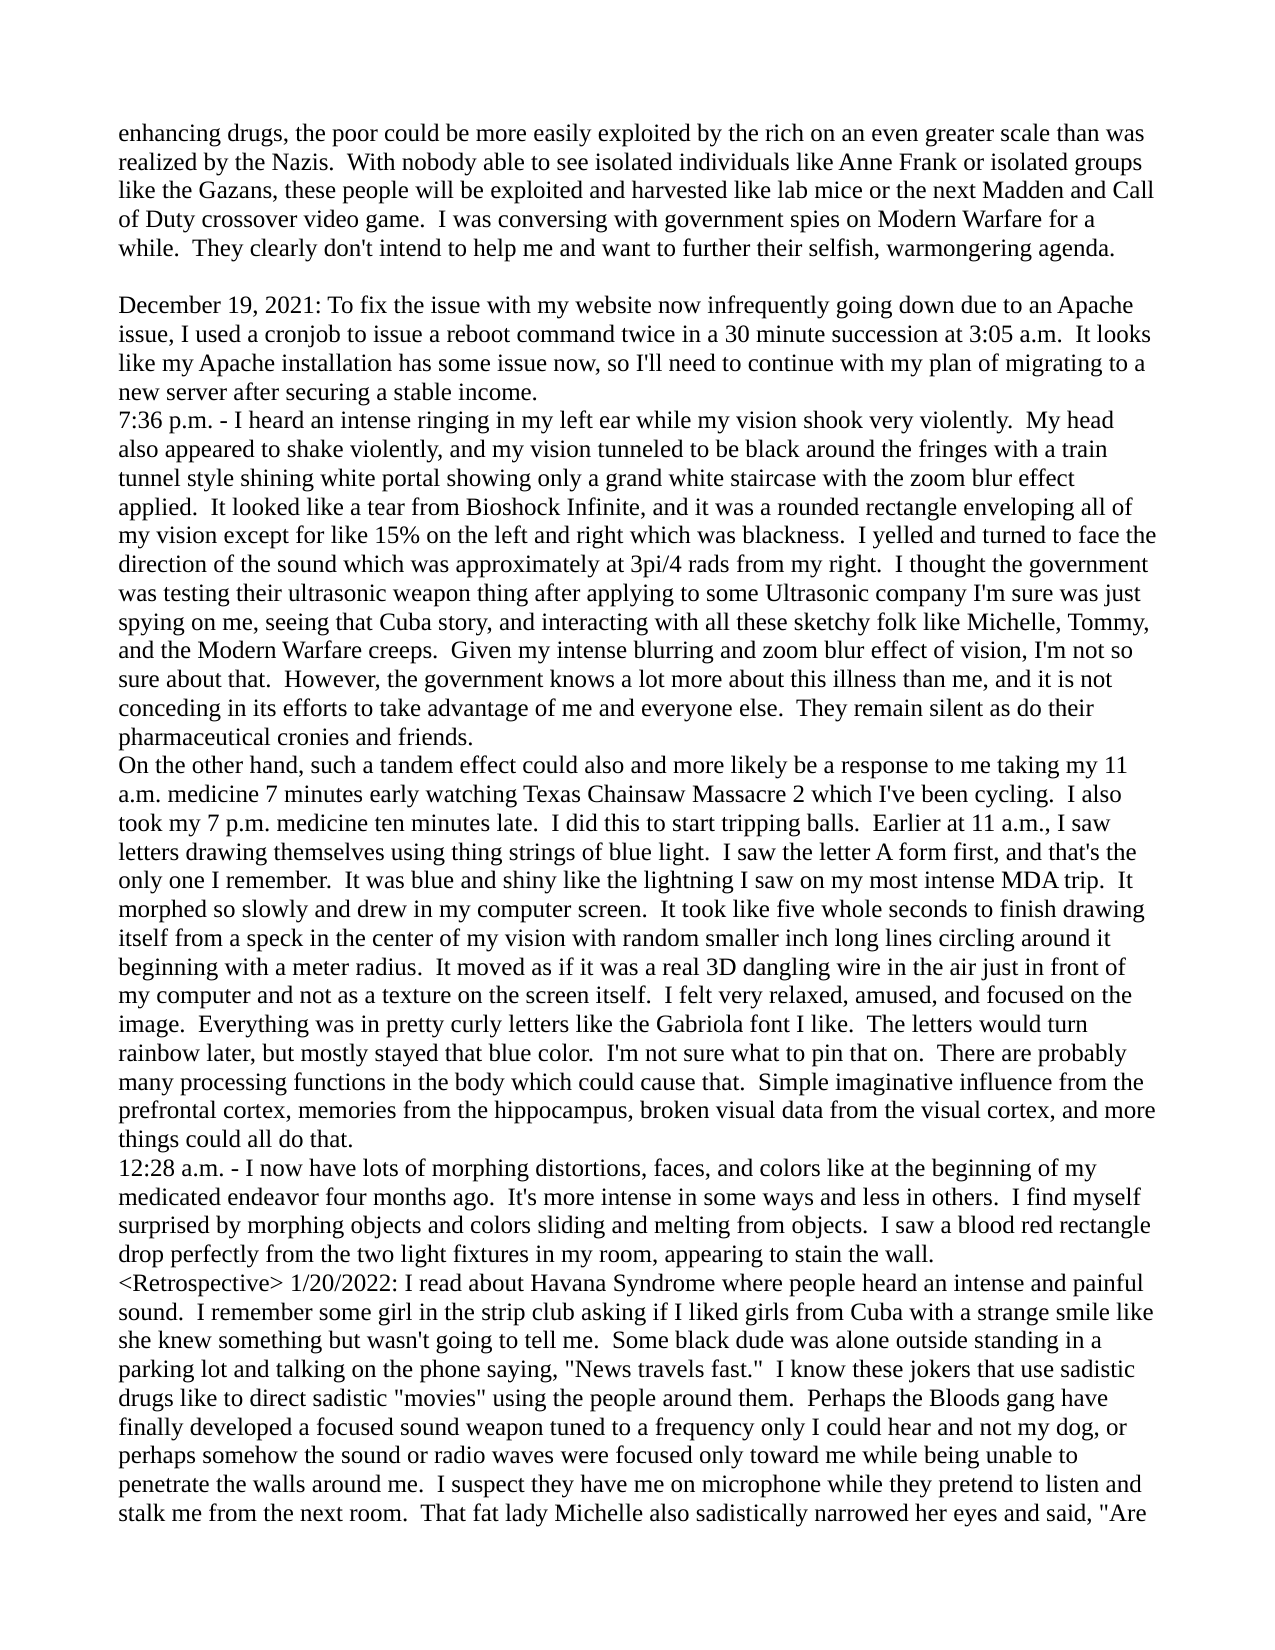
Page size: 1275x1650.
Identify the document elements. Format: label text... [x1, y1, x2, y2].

text December 19, 2021: To fix the issue with my website now infrequently going down due to an Apache issue, I used a cronjob to issue a reboot command twice in a 30 minute succession at 3:05 a.m. It looks like my Apache installation has some issue now, so I'll need to continue with my plan of migrating to a new server after securing a stable income. [118, 291, 1157, 406]
text 7:36 p.m. - I heard an intense ringing in my left ear while my vision shook very violently. My head also appeared to shake violently, and my vision tunneled to be black around the fringes with a train tunnel style shining white portal showing only a grand white staircase with the zoom blur effect applied. It looked like a tear from Bioshock Infinite, and it was a rounded rectangle enveloping all of my vision except for like 15% on the left and right which was blackness. I yelled and turned to face the direction of the sound which was approximately at 3pi/4 rads from my right. I thought the government was testing their ultrasonic weapon thing after applying to some Ultrasonic company I'm sure was just spying on me, seeing that Cuba story, and interacting with all these sketchy folk like Michelle, Tommy, and the Modern Warfare creeps. Given my intense blurring and zoom blur effect of vision, I'm not so sure about that. However, the government knows a lot more about this illness than me, and it is not conceding in its efforts to take advantage of me and everyone else. They remain silent as do their pharmaceutical cronies and friends. [118, 406, 1157, 751]
text 12:28 a.m. - I now have lots of morphing distortions, faces, and colors like at the beginning of my medicated endeavor four months ago. It's more intense in some ways and less in others. I find myself surprised by morphing objects and colors sliding and melting from objects. I saw a blood red rectangle drop perfectly from the two light fixtures in my room, appearing to stain the wall. [118, 1153, 1157, 1268]
text On the other hand, such a tandem effect could also and more likely be a response to me taking my 11 a.m. medicine 7 minutes early watching Texas Chainsaw Massacre 2 which I've been cycling. I also took my 7 p.m. medicine ten minutes late. I did this to start tripping balls. Earlier at 11 a.m., I saw letters drawing themselves using thing strings of blue light. I saw the letter A form first, and that's the only one I remember. It was blue and shiny like the lightning I saw on my most intense MDA trip. It morphed so slowly and drew in my computer screen. It took like five whole seconds to finish drawing itself from a speck in the center of my vision with random smaller inch long lines circling around it beginning with a meter radius. It moved as if it was a real 3D dangling wire in the air just in front of my computer and not as a texture on the screen itself. I felt very relaxed, amused, and focused on the image. Everything was in pretty curly letters like the Gabriola font I like. The letters would turn rainbow later, but mostly stayed that blue color. I'm not sure what to pin that on. There are probably many processing functions in the body which could cause that. Simple imaginative influence from the prefrontal cortex, memories from the hippocampus, broken visual data from the visual cortex, and more things could all do that. [118, 751, 1157, 1153]
text enhancing drugs, the poor could be more easily exploited by the rich on an even greater scale than was realized by the Nazis. With nobody able to see isolated individuals like Anne Frank or isolated groups like the Gazans, these people will be exploited and harvested like lab mice or the next Madden and Call of Duty crossover video game. I was conversing with government spies on Modern Warfare for a while. They clearly don't intend to help me and want to further their selfish, warmongering agenda. [118, 118, 1157, 262]
text <Retrospective> 1/20/2022: I read about Havana Syndrome where people heard an intense and painful sound. I remember some girl in the strip club asking if I liked girls from Cuba with a strange smile like she knew something but wasn't going to tell me. Some black dude was alone outside standing in a parking lot and talking on the phone saying, "News travels fast." I know these jokers that use sadistic drugs like to direct sadistic "movies" using the people around them. Perhaps the Bloods gang have finally developed a focused sound weapon tuned to a frequency only I could hear and not my dog, or perhaps somehow the sound or radio waves were focused only toward me while being unable to penetrate the walls around me. I suspect they have me on microphone while they pretend to listen and stalk me from the next room. That fat lady Michelle also sadistically narrowed her eyes and said, "Are [118, 1268, 1157, 1527]
